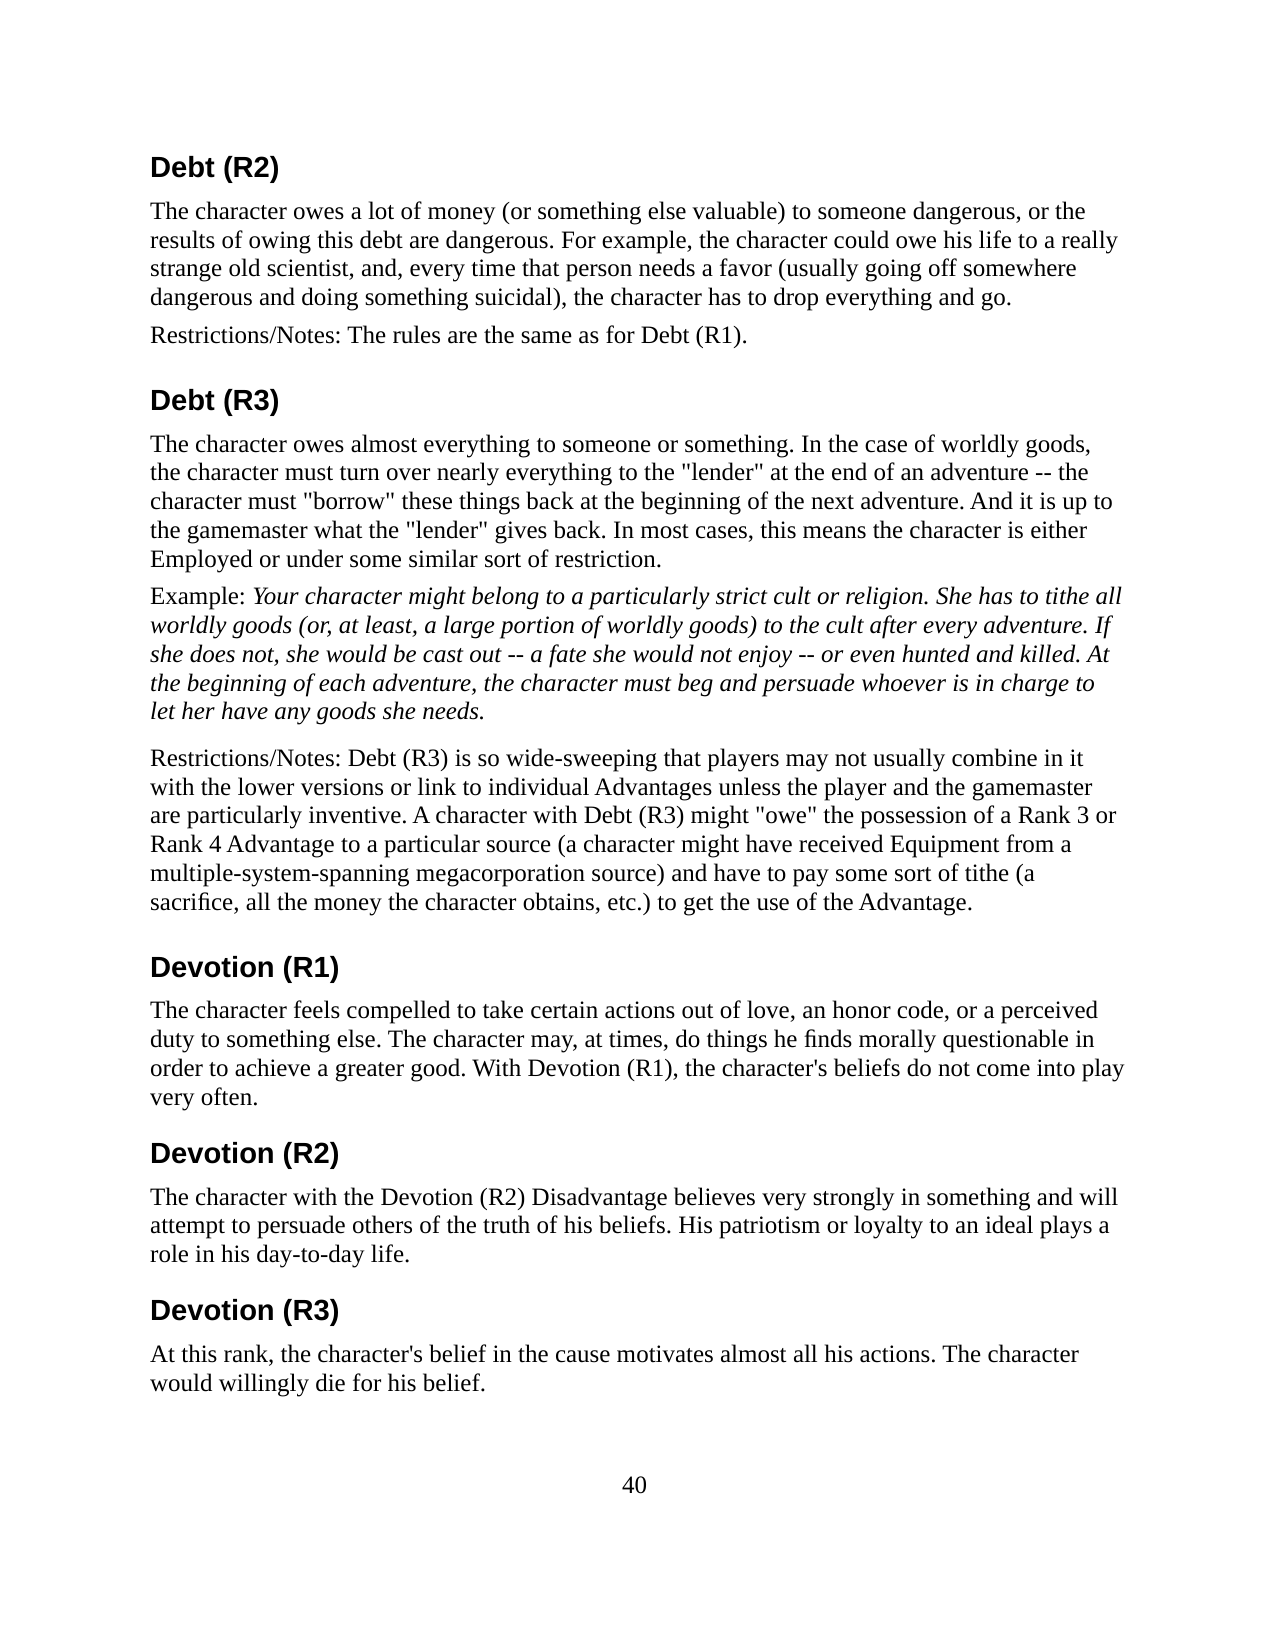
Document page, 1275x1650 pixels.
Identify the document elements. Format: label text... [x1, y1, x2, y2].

subtitle Devotion (R1) [150, 949, 1125, 983]
text The character owes almost everything to someone or something. In the case of worldly goods, the character must turn over nearly everything to the "lender" at the end of an adventure -- the character must "borrow" these things back at the beginning of the next adventure. And it is up to the gamemaster what the "lender" gives back. In most cases, this means the character is either Employed or under some similar sort of restriction. [150, 429, 1125, 572]
subtitle Debt (R2) [150, 150, 1125, 183]
subtitle Devotion (R2) [150, 1136, 1125, 1169]
text The character feels compelled to take certain actions out of love, an honor code, or a perceived duty to something else. The character may, at times, do things he ﬁnds morally questionable in order to achieve a greater good. With Devotion (R1), the character's beliefs do not come into play very often. [150, 996, 1125, 1111]
text At this rank, the character's belief in the cause motivates almost all his actions. The character would willingly die for his belief. [150, 1339, 1125, 1396]
text Restrictions/Notes: The rules are the same as for Debt (R1). [150, 320, 1125, 349]
text The character owes a lot of money (or something else valuable) to someone dangerous, or the results of owing this debt are dangerous. For example, the character could owe his life to a really strange old scientist, and, every time that person needs a favor (usually going off somewhere dangerous and doing something suicidal), the character has to drop everything and go. [150, 196, 1125, 311]
text Example: Your character might belong to a particularly strict cult or religion. She has to tithe all worldly goods (or, at least, a large portion of worldly goods) to the cult after every adventure. If she does not, she would be cast out -- a fate she would not enjoy -- or even hunted and killed. At the beginning of each adventure, the character must beg and persuade whoever is in charge to let her have any goods she needs. [150, 581, 1125, 725]
subtitle Devotion (R3) [150, 1293, 1125, 1326]
subtitle Debt (R3) [150, 383, 1125, 416]
text The character with the Devotion (R2) Disadvantage believes very strongly in something and will attempt to persuade others of the truth of his beliefs. His patriotism or loyalty to an ideal plays a role in his day-to-day life. [150, 1182, 1125, 1268]
text Restrictions/Notes: Debt (R3) is so wide-sweeping that players may not usually combine in it with the lower versions or link to individual Advantages unless the player and the gamemaster are particularly inventive. A character with Debt (R3) might "owe" the possession of a Rank 3 or Rank 4 Advantage to a particular source (a character might have received Equipment from a multiple-system-spanning megacorporation source) and have to pay some sort of tithe (a sacriﬁce, all the money the character obtains, etc.) to get the use of the Advantage. [150, 743, 1125, 916]
